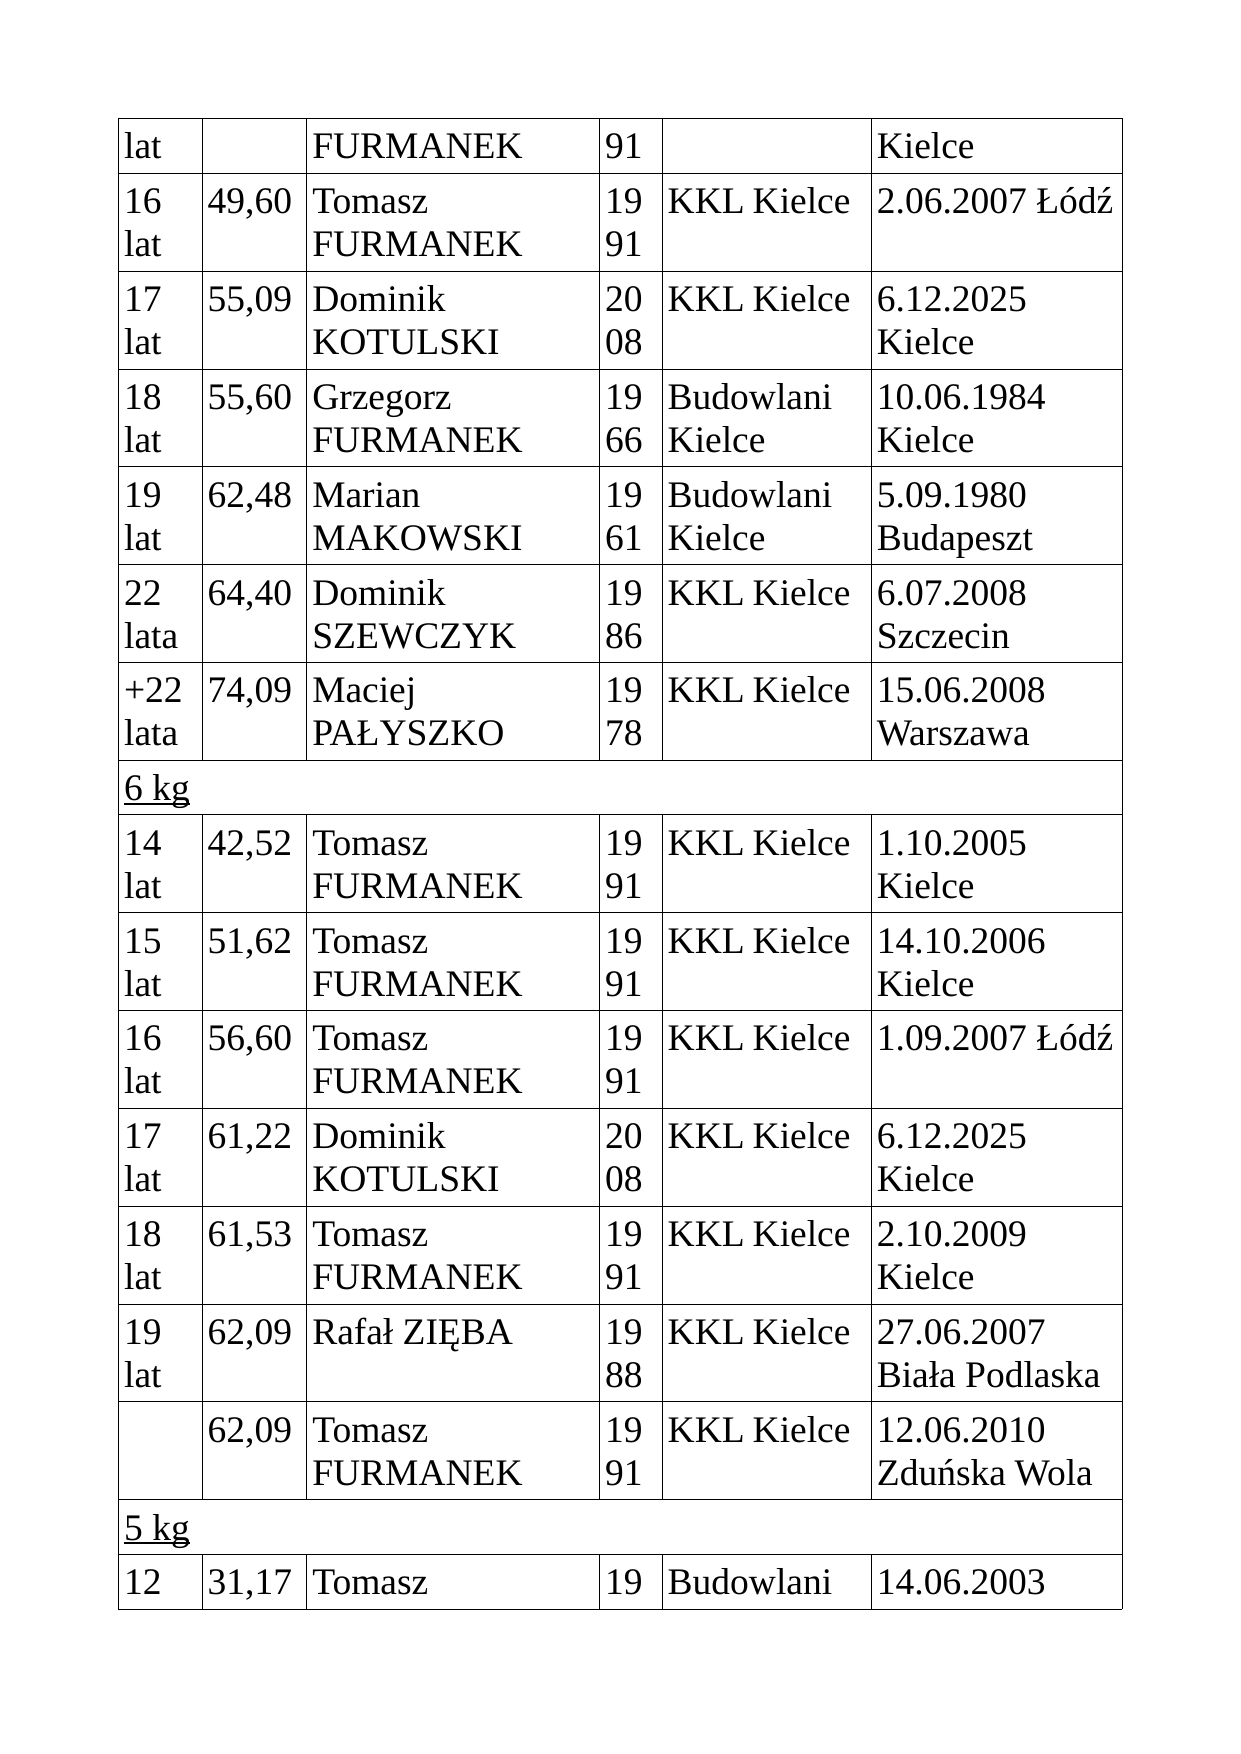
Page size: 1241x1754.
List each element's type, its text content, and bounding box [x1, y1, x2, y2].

table_cell 51,62 [203, 913, 306, 1010]
table_cell KKL Kielce [663, 1109, 871, 1206]
table_cell Kielce [872, 119, 1122, 173]
table_cell KKL Kielce [663, 1207, 871, 1303]
table_cell [203, 119, 306, 173]
table_cell 1991 [600, 1207, 662, 1303]
table_cell 2.06.2007 Łódź [872, 174, 1122, 271]
table_cell 91 [600, 119, 662, 173]
table_cell 12 [119, 1555, 202, 1608]
table_cell 62,09 [203, 1305, 306, 1401]
table_cell 14.10.2006 Kielce [872, 913, 1122, 1010]
table_cell 14.06.2003 [872, 1555, 1122, 1608]
table_cell FURMANEK [307, 119, 599, 173]
table_cell 1.09.2007 Łódź [872, 1011, 1122, 1108]
table_cell KKL Kielce [663, 272, 871, 368]
table_cell Grzegorz FURMANEK [307, 370, 599, 466]
table_cell 1986 [600, 565, 662, 662]
table_cell 49,60 [203, 174, 306, 271]
table_cell 1991 [600, 1011, 662, 1108]
table_cell Marian MAKOWSKI [307, 467, 599, 564]
table_cell 31,17 [203, 1555, 306, 1608]
table_cell KKL Kielce [663, 663, 871, 760]
table_cell Dominik KOTULSKI [307, 1109, 599, 1206]
table_cell 62,48 [203, 467, 306, 564]
table_cell 1978 [600, 663, 662, 760]
table_cell [119, 1402, 202, 1499]
table_cell 14 lat [119, 815, 202, 912]
table_cell KKL Kielce [663, 565, 871, 662]
table_cell 2008 [600, 1109, 662, 1206]
table_cell 19 [600, 1555, 662, 1608]
table_cell Tomasz FURMANEK [307, 913, 599, 1010]
table_cell Budowlani [663, 1555, 871, 1608]
table_cell [663, 119, 871, 173]
table_cell 19 lat [119, 467, 202, 564]
table_cell 55,09 [203, 272, 306, 368]
table_cell 74,09 [203, 663, 306, 760]
table_cell 17 lat [119, 272, 202, 368]
table_cell Tomasz FURMANEK [307, 1207, 599, 1303]
table_cell 61,53 [203, 1207, 306, 1303]
table_cell Dominik KOTULSKI [307, 272, 599, 368]
table_cell 16 lat [119, 1011, 202, 1108]
table_cell Tomasz [307, 1555, 599, 1608]
table_cell 42,52 [203, 815, 306, 912]
table_cell Budowlani Kielce [663, 467, 871, 564]
table_cell 22 lata [119, 565, 202, 662]
table_cell 6.12.2025 Kielce [872, 272, 1122, 368]
table_cell 15 lat [119, 913, 202, 1010]
table_cell 17 lat [119, 1109, 202, 1206]
table_cell KKL Kielce [663, 174, 871, 271]
table_cell KKL Kielce [663, 815, 871, 912]
table_cell +22 lata [119, 663, 202, 760]
table_cell Tomasz FURMANEK [307, 1402, 599, 1499]
table_cell 1961 [600, 467, 662, 564]
table_cell 55,60 [203, 370, 306, 466]
table_cell 15.06.2008 Warszawa [872, 663, 1122, 760]
table_cell 1991 [600, 174, 662, 271]
table_cell 1991 [600, 913, 662, 1010]
table_cell 1988 [600, 1305, 662, 1401]
table_cell 1991 [600, 1402, 662, 1499]
table_cell 64,40 [203, 565, 306, 662]
table_cell Tomasz FURMANEK [307, 1011, 599, 1108]
table_cell Dominik SZEWCZYK [307, 565, 599, 662]
table_cell 62,09 [203, 1402, 306, 1499]
table_cell lat [119, 119, 202, 173]
table_cell 2008 [600, 272, 662, 368]
table_cell 18 lat [119, 1207, 202, 1303]
table_cell 6.07.2008 Szczecin [872, 565, 1122, 662]
table_cell Budowlani Kielce [663, 370, 871, 466]
table_cell 12.06.2010 Zduńska Wola [872, 1402, 1122, 1499]
table_cell 1991 [600, 815, 662, 912]
table_cell 19 lat [119, 1305, 202, 1401]
table_cell 10.06.1984 Kielce [872, 370, 1122, 466]
table_cell KKL Kielce [663, 1305, 871, 1401]
table_cell 1966 [600, 370, 662, 466]
table_cell 5 kg [119, 1500, 1122, 1554]
table_cell Tomasz FURMANEK [307, 815, 599, 912]
table_cell Rafał ZIĘBA [307, 1305, 599, 1401]
table_cell KKL Kielce [663, 1402, 871, 1499]
table_cell 6 kg [119, 761, 1122, 814]
table_cell 1.10.2005 Kielce [872, 815, 1122, 912]
table_cell 2.10.2009 Kielce [872, 1207, 1122, 1303]
table_cell 18 lat [119, 370, 202, 466]
table_cell 16 lat [119, 174, 202, 271]
table_cell Maciej PAŁYSZKO [307, 663, 599, 760]
table_cell Tomasz FURMANEK [307, 174, 599, 271]
table_cell 56,60 [203, 1011, 306, 1108]
table_cell 27.06.2007 Biała Podlaska [872, 1305, 1122, 1401]
table_cell KKL Kielce [663, 1011, 871, 1108]
table_cell 5.09.1980 Budapeszt [872, 467, 1122, 564]
table_cell KKL Kielce [663, 913, 871, 1010]
table_cell 61,22 [203, 1109, 306, 1206]
table_cell 6.12.2025 Kielce [872, 1109, 1122, 1206]
